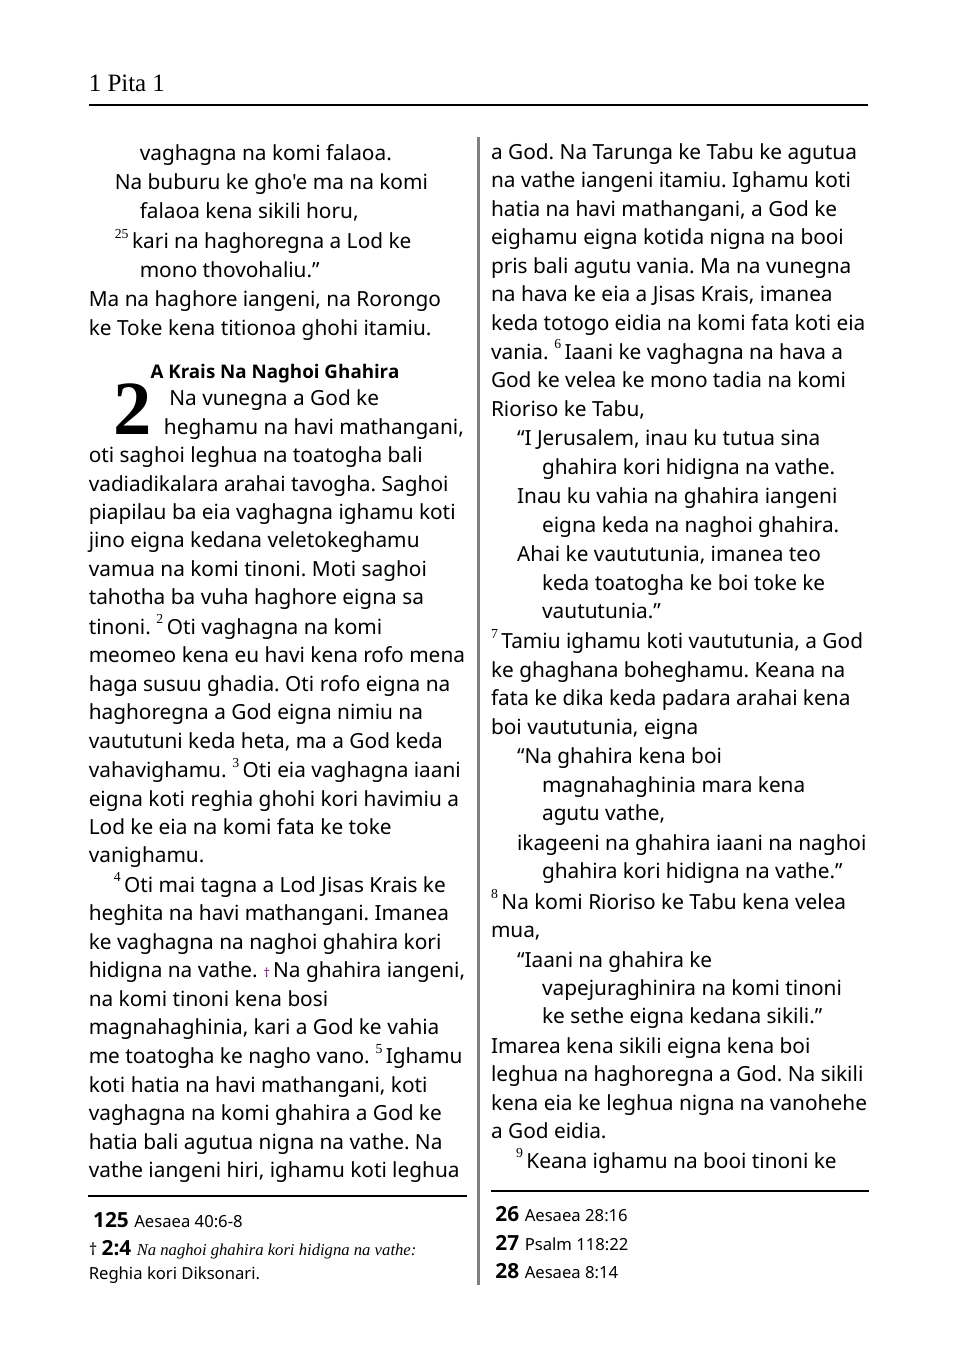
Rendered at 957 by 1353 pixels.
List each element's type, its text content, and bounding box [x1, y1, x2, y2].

text Imarea kena sikili eigna kena boi leghua na haghoregna a God. Na sikili kena eia ke leghua nigna na vanohehe a God eidia. [491, 1031, 868, 1145]
text Inau ku vahia na ghahira iangeni eigna keda na naghoi ghahira. [517, 480, 867, 538]
text 27 Psalm 118:22 [491, 1228, 868, 1256]
text 7 Tamiu ighamu koti vaututunia, a God ke ghaghana boheghamu. Keana na fata ke dika keda padara arahai kena boi vaututunia, eigna [491, 626, 868, 740]
text 125 Aesaea 40:6-8 [88, 1205, 466, 1233]
text A Krais Na Naghoi Ghahira [88, 358, 466, 383]
text 25 kari na haghoregna a Lod ke mono thovohaliu.” [115, 224, 465, 283]
text “Iaani na ghahira ke vapejuraghinira na komi tinoni ke sethe eigna kedana sikili.” [517, 945, 867, 1030]
text Na buburu ke gho'e ma na komi falaoa kena sikili horu, [115, 166, 465, 224]
text Ma na haghore iangeni, na Rorongo ke Toke kena titionoa ghohi itamiu. [88, 284, 466, 341]
text 4 Oti mai tagna a Lod Jisas Krais ke heghita na havi mathangani. Imanea ke vaghagna na naghoi ghahira kori hidigna na vathe. Na ghahira iangeni, na komi tinoni kena bosi magnahaghinia, kari a God ke vahia me toatogha ke nagho vano. 5 Ighamu koti hatia na havi mathangani, koti vaghagna na komi ghahira a God ke hatia bali agutua nigna na vathe. Na vathe iangeni hiri, ighamu koti leghua [88, 869, 466, 1184]
text “Na ghahira kena boi magnahaghinia mara kena agutu vathe, [517, 741, 867, 827]
text 8 Na komi Rioriso ke Tabu kena velea mua, [491, 886, 868, 944]
text Ahai ke vaututunia, imanea teo keda toatogha ke boi toke ke vaututunia.” [517, 538, 867, 624]
text 26 Aesaea 28:16 [491, 1199, 868, 1228]
text 2:4 Na naghoi ghahira kori hidigna na vathe: Reghia kori Diksonari. [88, 1233, 466, 1284]
text vaghagna na komi falaoa. [115, 138, 465, 166]
text ikageeni na ghahira iaani na naghoi ghahira kori hidigna na vathe.” [517, 827, 867, 885]
text 9 Keana ighamu na booi tinoni ke [491, 1145, 868, 1174]
text 2 1 Na vunegna a God ke heghamu na havi mathangani, oti saghoi leghua na toatogha bali vadiadikalara arahai tavogha. Saghoi piapilau ba eia vaghagna ighamu koti jino eigna kedana veletokeghamu vamua na komi tinoni. Moti saghoi tahotha ba vuha haghore eigna sa tinoni. 2 Oti vaghagna na komi meomeo kena eu havi kena rofo mena haga susuu ghadia. Oti rofo eigna na haghoregna a God eigna nimiu na vaututuni keda heta, ma a God keda vahavighamu. 3 Oti eia vaghagna iaani eigna koti reghia ghohi kori havimiu a Lod ke eia na komi fata ke toke vanighamu. [88, 383, 466, 869]
text a God. Na Tarunga ke Tabu ke agutua na vathe iangeni itamiu. Ighamu koti hatia na havi mathangani, a God ke eighamu eigna kotida nigna na booi pris bali agutu vania. Ma na vunegna na hava ke eia a Jisas Krais, imanea keda totogo eidia na komi fata koti eia vania. 6 Iaani ke vaghagna na hava a God ke velea ke mono tadia na komi Rioriso ke Tabu, [491, 137, 868, 422]
text “I Jerusalem, inau ku tutua sina ghahira kori hidigna na vathe. [517, 424, 867, 480]
text 28 Aesaea 8:14 [491, 1256, 868, 1284]
